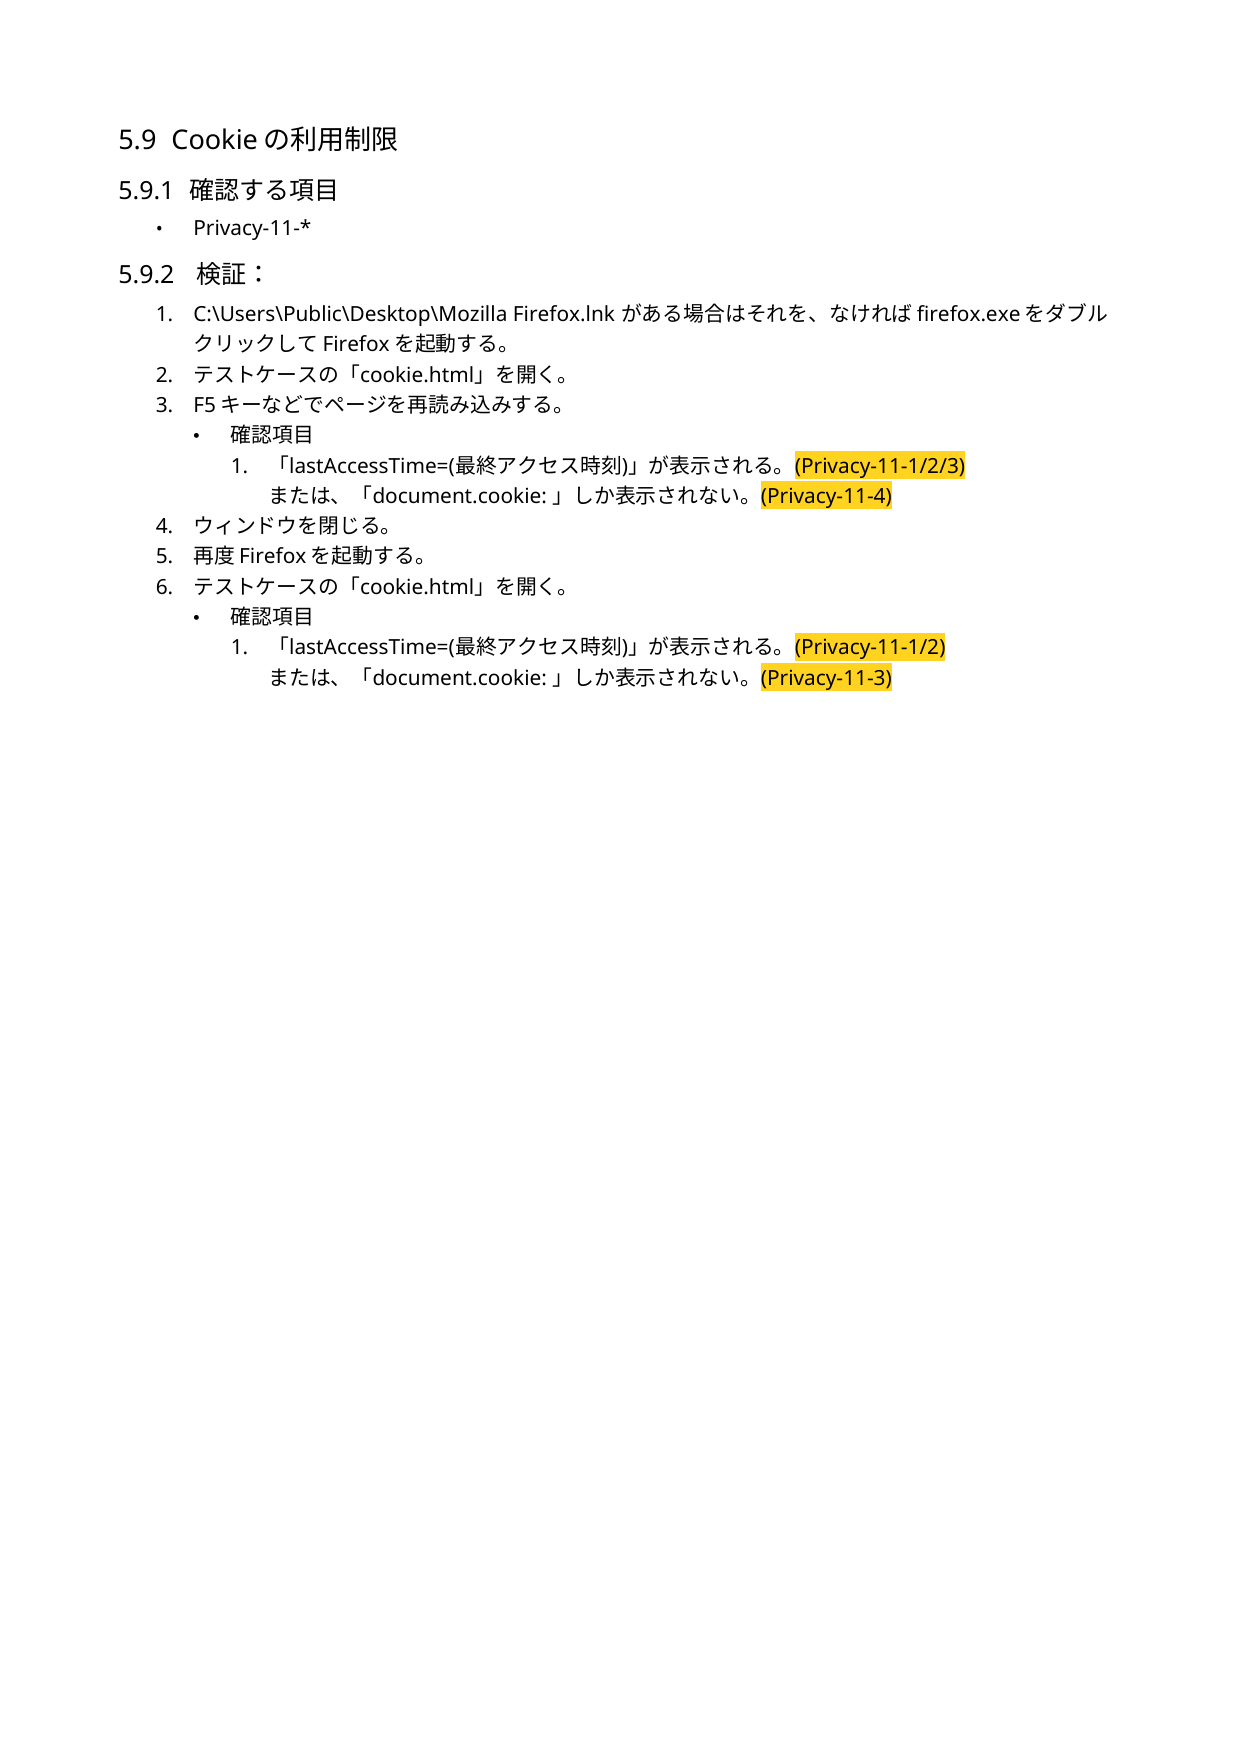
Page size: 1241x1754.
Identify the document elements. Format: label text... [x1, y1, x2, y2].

list 確認項目 [193, 600, 1122, 631]
subtitle 確認する項目 [118, 171, 1122, 207]
subtitle 検証： [118, 255, 1122, 291]
list C:\Users\Public\Desktop\Mozilla Firefox.lnk がある場合はそれを、なければfirefox.exeをダブルクリックしてFirefoxを起動する。 [156, 297, 1122, 358]
list 再度Firefoxを起動する。 [156, 540, 1122, 570]
list ウィンドウを閉じる。 [156, 509, 1122, 540]
list 「lastAccessTime=(最終アクセス時刻)」が表示される。(Privacy-11-1/2) [231, 631, 1122, 661]
list F5キーなどでページを再読み込みする。 [156, 388, 1122, 419]
list 確認項目 [193, 419, 1122, 449]
list テストケースの「cookie.html」を開く。 [156, 358, 1122, 388]
list Privacy-11-* [156, 213, 1122, 242]
subtitle Cookieの利用制限 [118, 118, 1122, 157]
list または、「document.cookie: 」しか表示されない。(Privacy-11-4) [231, 479, 1122, 509]
list または、「document.cookie: 」しか表示されない。(Privacy-11-3) [231, 661, 1122, 691]
list テストケースの「cookie.html」を開く。 [156, 570, 1122, 600]
list 「lastAccessTime=(最終アクセス時刻)」が表示される。(Privacy-11-1/2/3) [231, 449, 1122, 479]
